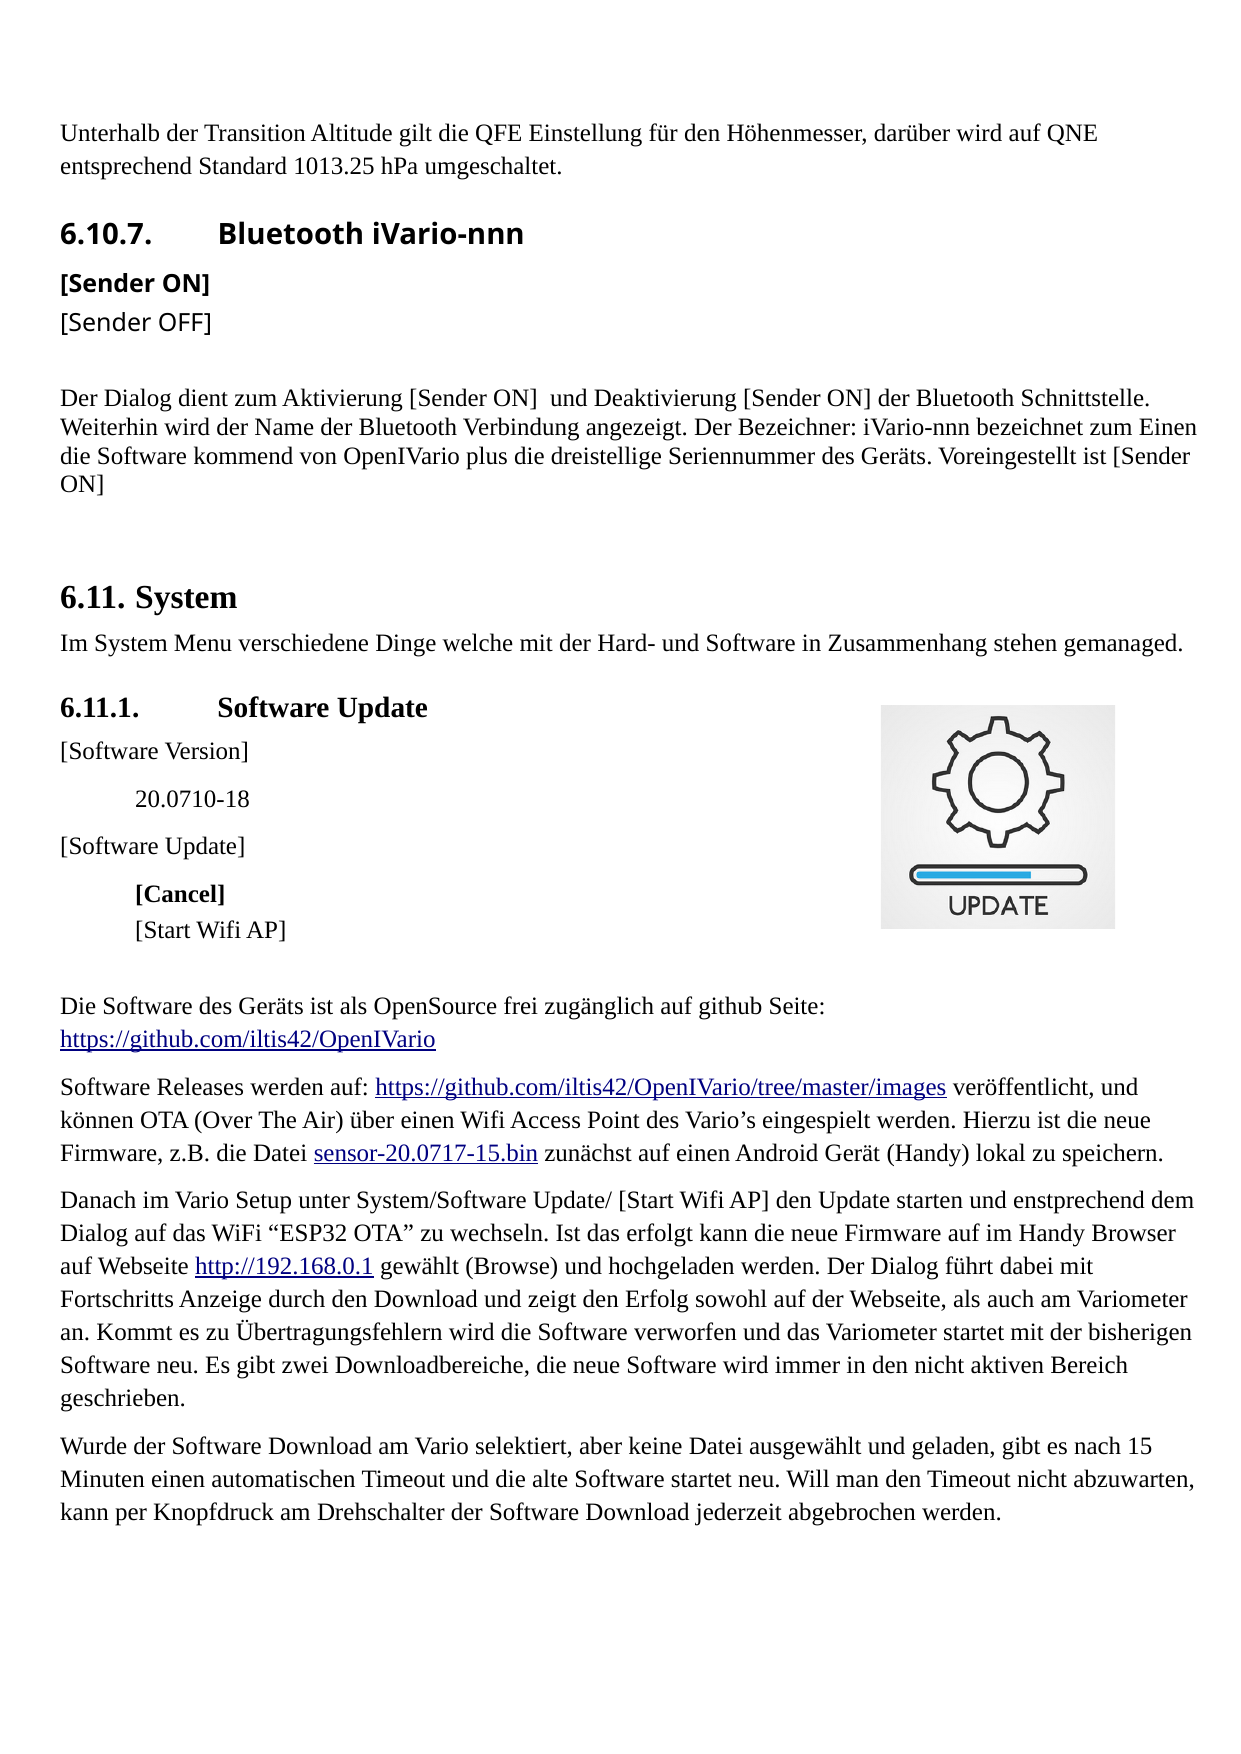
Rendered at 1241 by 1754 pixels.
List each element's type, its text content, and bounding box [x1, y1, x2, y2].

text Unterhalb der Transition Altitude gilt die QFE Einstellung für den Höhenmesser, darüber wird auf QNE entsprechend Standard 1013.25 hPa umgeschaltet. [60, 118, 1207, 180]
text [Cancel] [60, 879, 880, 908]
subtitle System [60, 577, 1207, 615]
text Im System Menu verschiedene Dinge welche mit der Hard- und Software in Zusammenhang stehen gemanaged. [60, 628, 1207, 657]
subtitle Software Update [60, 690, 1207, 724]
text Software Releases werden auf: https://github.com/iltis42/OpenIVario/tree/master/images veröffentlicht, und können OTA (Over The Air) über einen Wifi Access Point des Vario’s eingespielt werden. Hierzu ist die neue Firmware, z.B. die Datei sensor-20.0717-15.bin zunächst auf einen Android Gerät (Handy) lokal zu speichern. [60, 1072, 1207, 1167]
text [Sender ON] [60, 266, 1207, 300]
text [1116, 879, 1207, 908]
text [1116, 736, 1207, 765]
text 20.0710-18 [60, 784, 880, 813]
picture [880, 705, 1116, 929]
text Danach im Vario Setup unter System/Software Update/ [Start Wifi AP] den Update starten und enstprechend dem Dialog auf das WiFi “ESP32 OTA” zu wechseln. Ist das erfolgt kann die neue Firmware auf im Handy Browser auf Webseite http://192.168.0.1 gewählt (Browse) und hochgeladen werden. Der Dialog führt dabei mit Fortschritts Anzeige durch den Download und zeigt den Erfolg sowohl auf der Webseite, als auch am Variometer an. Kommt es zu Übertragungsfehlern wird die Software verworfen und das Variometer startet mit der bisherigen Software neu. Es gibt zwei Downloadbereiche, die neue Software wird immer in den nicht aktiven Bereich geschrieben. [60, 1185, 1207, 1412]
subtitle Bluetooth iVario-nnn [60, 213, 1207, 253]
text Die Software des Geräts ist als OpenSource frei zugänglich auf github Seite: https://github.com/iltis42/OpenIVario [60, 991, 1207, 1053]
text [Sender OFF] [60, 305, 1207, 339]
text [1116, 784, 1207, 813]
text Wurde der Software Download am Vario selektiert, aber keine Datei ausgewählt und geladen, gibt es nach 15 Minuten einen automatischen Timeout und die alte Software startet neu. Will man den Timeout nicht abzuwarten, kann per Knopfdruck am Drehschalter der Software Download jederzeit abgebrochen werden. [60, 1431, 1207, 1526]
text [1116, 831, 1207, 860]
text [Start Wifi AP] [60, 915, 1207, 943]
text [Software Update] [60, 831, 880, 860]
text Der Dialog dient zum Aktivierung [Sender ON] und Deaktivierung [Sender ON] der Bluetooth Schnittstelle. Weiterhin wird der Name der Bluetooth Verbindung angezeigt. Der Bezeichner: iVario-nnn bezeichnet zum Einen die Software kommend von OpenIVario plus die dreistellige Seriennummer des Geräts. Voreingestellt ist [Sender ON] [60, 383, 1207, 498]
text [Software Version] [60, 736, 880, 765]
